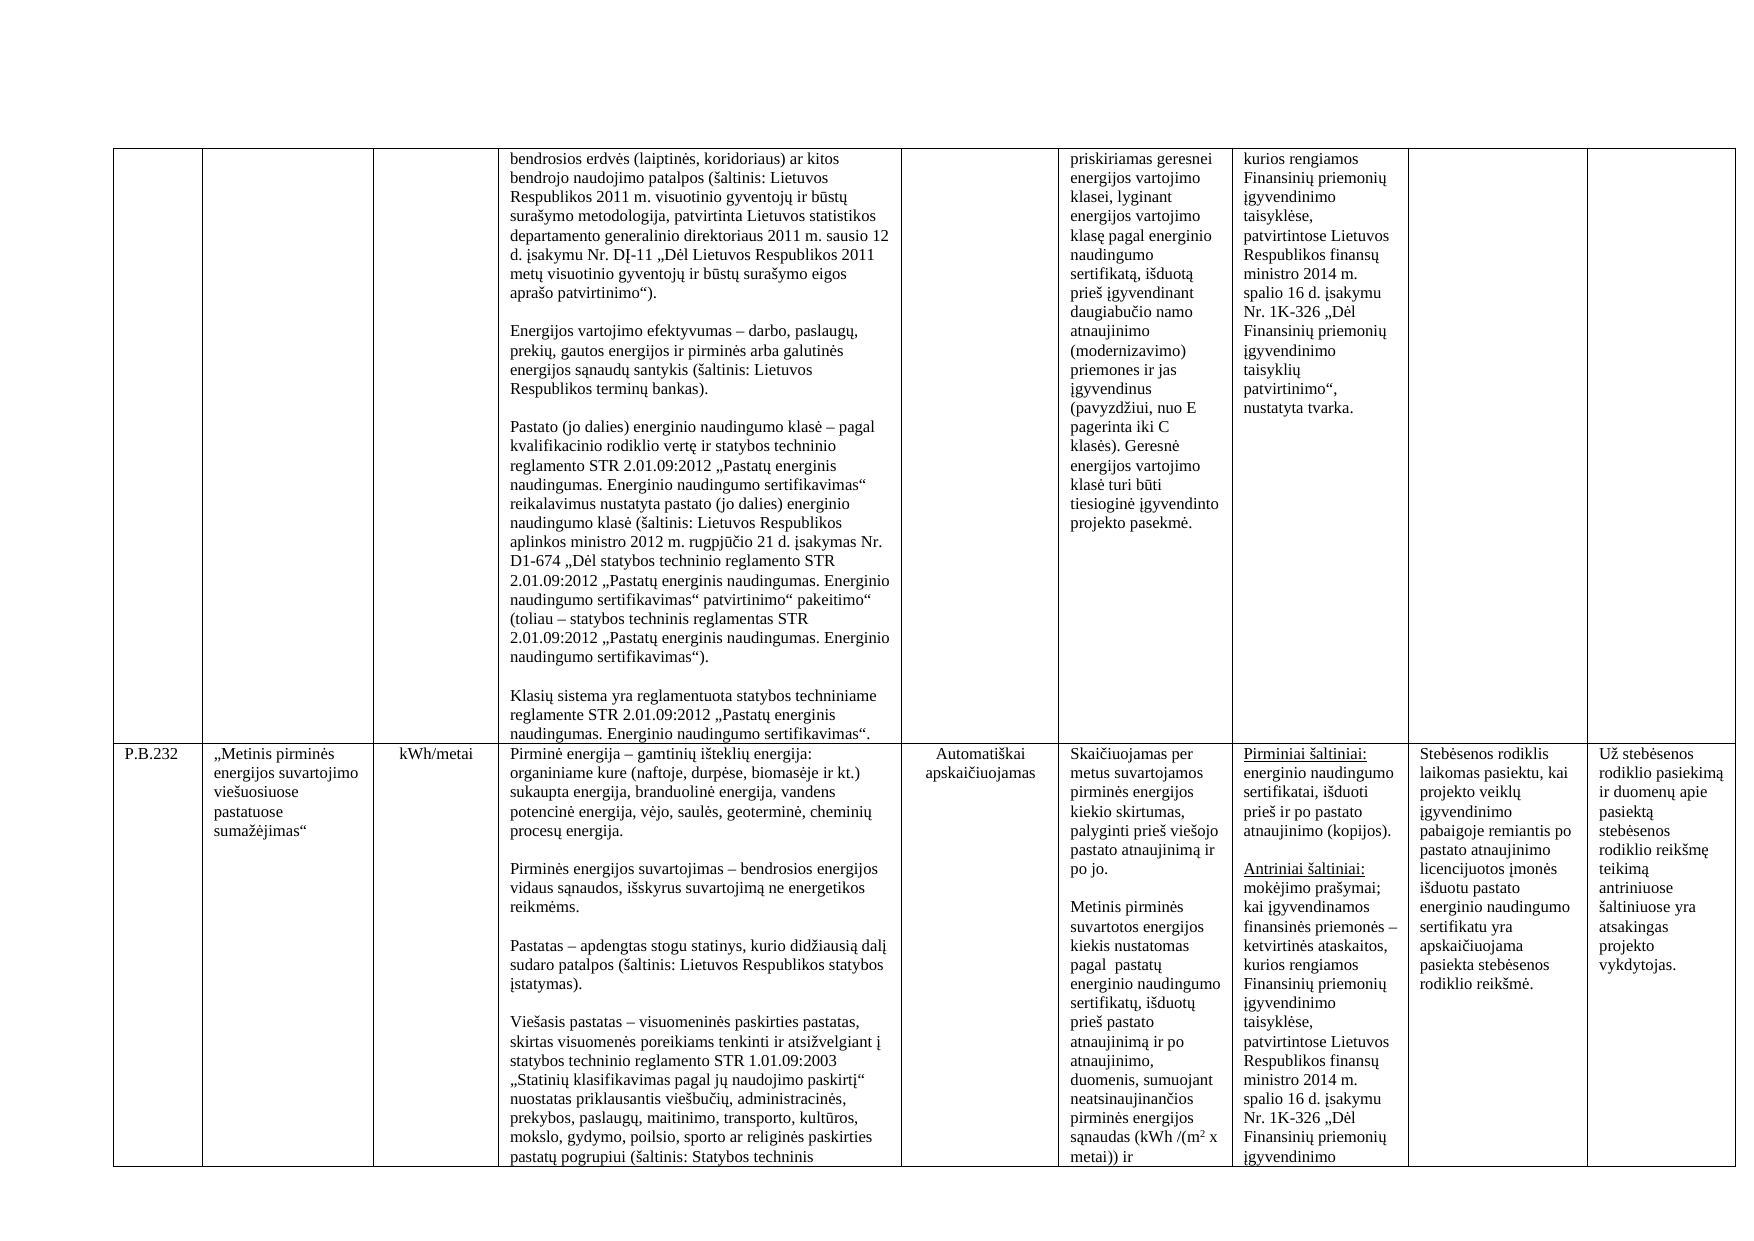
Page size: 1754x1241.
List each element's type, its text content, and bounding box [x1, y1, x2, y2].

table_cell Pirminiai šaltiniai: energinio naudingumo sertifikatai, išduoti prieš ir po pastato atnaujinimo (kopijos). Antriniai šaltiniai: mokėjimo prašymai; kai įgyvendinamos finansinės priemonės – ketvirtinės ataskaitos, kurios rengiamos Finansinių priemonių įgyvendinimo taisyklėse, patvirtintose Lietuvos Respublikos finansų ministro 2014 m. spalio 16 d. įsakymu Nr. 1K-326 „Dėl Finansinių priemonių įgyvendinimo [1233, 744, 1408, 1166]
table_cell Už stebėsenos rodiklio pasiekimą ir duomenų apie pasiektą stebėsenos rodiklio reikšmę teikimą antriniuose šaltiniuose yra atsakingas projekto vykdytojas. [1588, 744, 1735, 1166]
table_cell kurios rengiamos Finansinių priemonių įgyvendinimo taisyklėse, patvirtintose Lietuvos Respublikos finansų ministro 2014 m. spalio 16 d. įsakymu Nr. 1K-326 „Dėl Finansinių priemonių įgyvendinimo taisyklių patvirtinimo“, nustatyta tvarka. [1233, 149, 1408, 743]
table_cell [1409, 149, 1587, 743]
table_cell Skaičiuojamas per metus suvartojamos pirminės energijos kiekio skirtumas, palyginti prieš viešojo pastato atnaujinimą ir po jo. Metinis pirminės suvartotos energijos kiekis nustatomas pagal pastatų energinio naudingumo sertifikatų, išduotų prieš pastato atnaujinimą ir po atnaujinimo, duomenis, sumuojant neatsinaujinančios pirminės energijos sąnaudas (kWh /(m2 x metai)) ir [1059, 744, 1232, 1166]
table_cell priskiriamas geresnei energijos vartojimo klasei, lyginant energijos vartojimo klasę pagal energinio naudingumo sertifikatą, išduotą prieš įgyvendinant daugiabučio namo atnaujinimo (modernizavimo) priemones ir jas įgyvendinus (pavyzdžiui, nuo E pagerinta iki C klasės). Geresnė energijos vartojimo klasė turi būti tiesioginė įgyvendinto projekto pasekmė. [1059, 149, 1232, 743]
table_cell Automatiškai apskaičiuojamas [902, 744, 1058, 1166]
table_cell [374, 149, 498, 743]
table_cell [902, 149, 1058, 743]
table_cell P.B.232 [114, 744, 202, 1166]
table_cell [203, 149, 373, 743]
table_cell [114, 149, 202, 743]
table_cell Stebėsenos rodiklis laikomas pasiektu, kai projekto veiklų įgyvendinimo pabaigoje remiantis po pastato atnaujinimo licencijuotos įmonės išduotu pastato energinio naudingumo sertifikatu yra apskaičiuojama pasiekta stebėsenos rodiklio reikšmė. [1409, 744, 1587, 1166]
table_cell bendrosios erdvės (laiptinės, koridoriaus) ar kitos bendrojo naudojimo patalpos (šaltinis: Lietuvos Respublikos 2011 m. visuotinio gyventojų ir būstų surašymo metodologija, patvirtinta Lietuvos statistikos departamento generalinio direktoriaus 2011 m. sausio 12 d. įsakymu Nr. DĮ-11 „Dėl Lietuvos Respublikos 2011 metų visuotinio gyventojų ir būstų surašymo eigos aprašo patvirtinimo“). Energijos vartojimo efektyvumas – darbo, paslaugų, prekių, gautos energijos ir pirminės arba galutinės energijos sąnaudų santykis (šaltinis: Lietuvos Respublikos terminų bankas). Pastato (jo dalies) energinio naudingumo klasė – pagal kvalifikacinio rodiklio vertę ir statybos techninio reglamento STR 2.01.09:2012 „Pastatų energinis naudingumas. Energinio naudingumo sertifikavimas“ reikalavimus nustatyta pastato (jo dalies) energinio naudingumo klasė (šaltinis: Lietuvos Respublikos aplinkos ministro 2012 m. rugpjūčio 21 d. įsakymas Nr. D1-674 „Dėl statybos techninio reglamento STR 2.01.09:2012 „Pastatų energinis naudingumas. Energinio naudingumo sertifikavimas“ patvirtinimo“ pakeitimo“ (toliau – statybos techninis reglamentas STR 2.01.09:2012 „Pastatų energinis naudingumas. Energinio naudingumo sertifikavimas“). Klasių sistema yra reglamentuota statybos techniniame reglamente STR 2.01.09:2012 „Pastatų energinis naudingumas. Energinio naudingumo sertifikavimas“. [499, 149, 901, 743]
table_cell Pirminė energija – gamtinių išteklių energija: organiniame kure (naftoje, durpėse, biomasėje ir kt.) sukaupta energija, branduolinė energija, vandens potencinė energija, vėjo, saulės, geoterminė, cheminių procesų energija. Pirminės energijos suvartojimas – bendrosios energijos vidaus sąnaudos, išskyrus suvartojimą ne energetikos reikmėms. Pastatas – apdengtas stogu statinys, kurio didžiausią dalį sudaro patalpos (šaltinis: Lietuvos Respublikos statybos įstatymas). Viešasis pastatas – visuomeninės paskirties pastatas, skirtas visuomenės poreikiams tenkinti ir atsižvelgiant į statybos techninio reglamento STR 1.01.09:2003 „Statinių klasifikavimas pagal jų naudojimo paskirtį“ nuostatas priklausantis viešbučių, administracinės, prekybos, paslaugų, maitinimo, transporto, kultūros, mokslo, gydymo, poilsio, sporto ar religinės paskirties pastatų pogrupiui (šaltinis: Statybos techninis [499, 744, 901, 1166]
table_cell kWh/metai [374, 744, 498, 1166]
table_cell [1588, 149, 1735, 743]
table_cell „Metinis pirminės energijos suvartojimo viešuosiuose pastatuose sumažėjimas“ [203, 744, 373, 1166]
